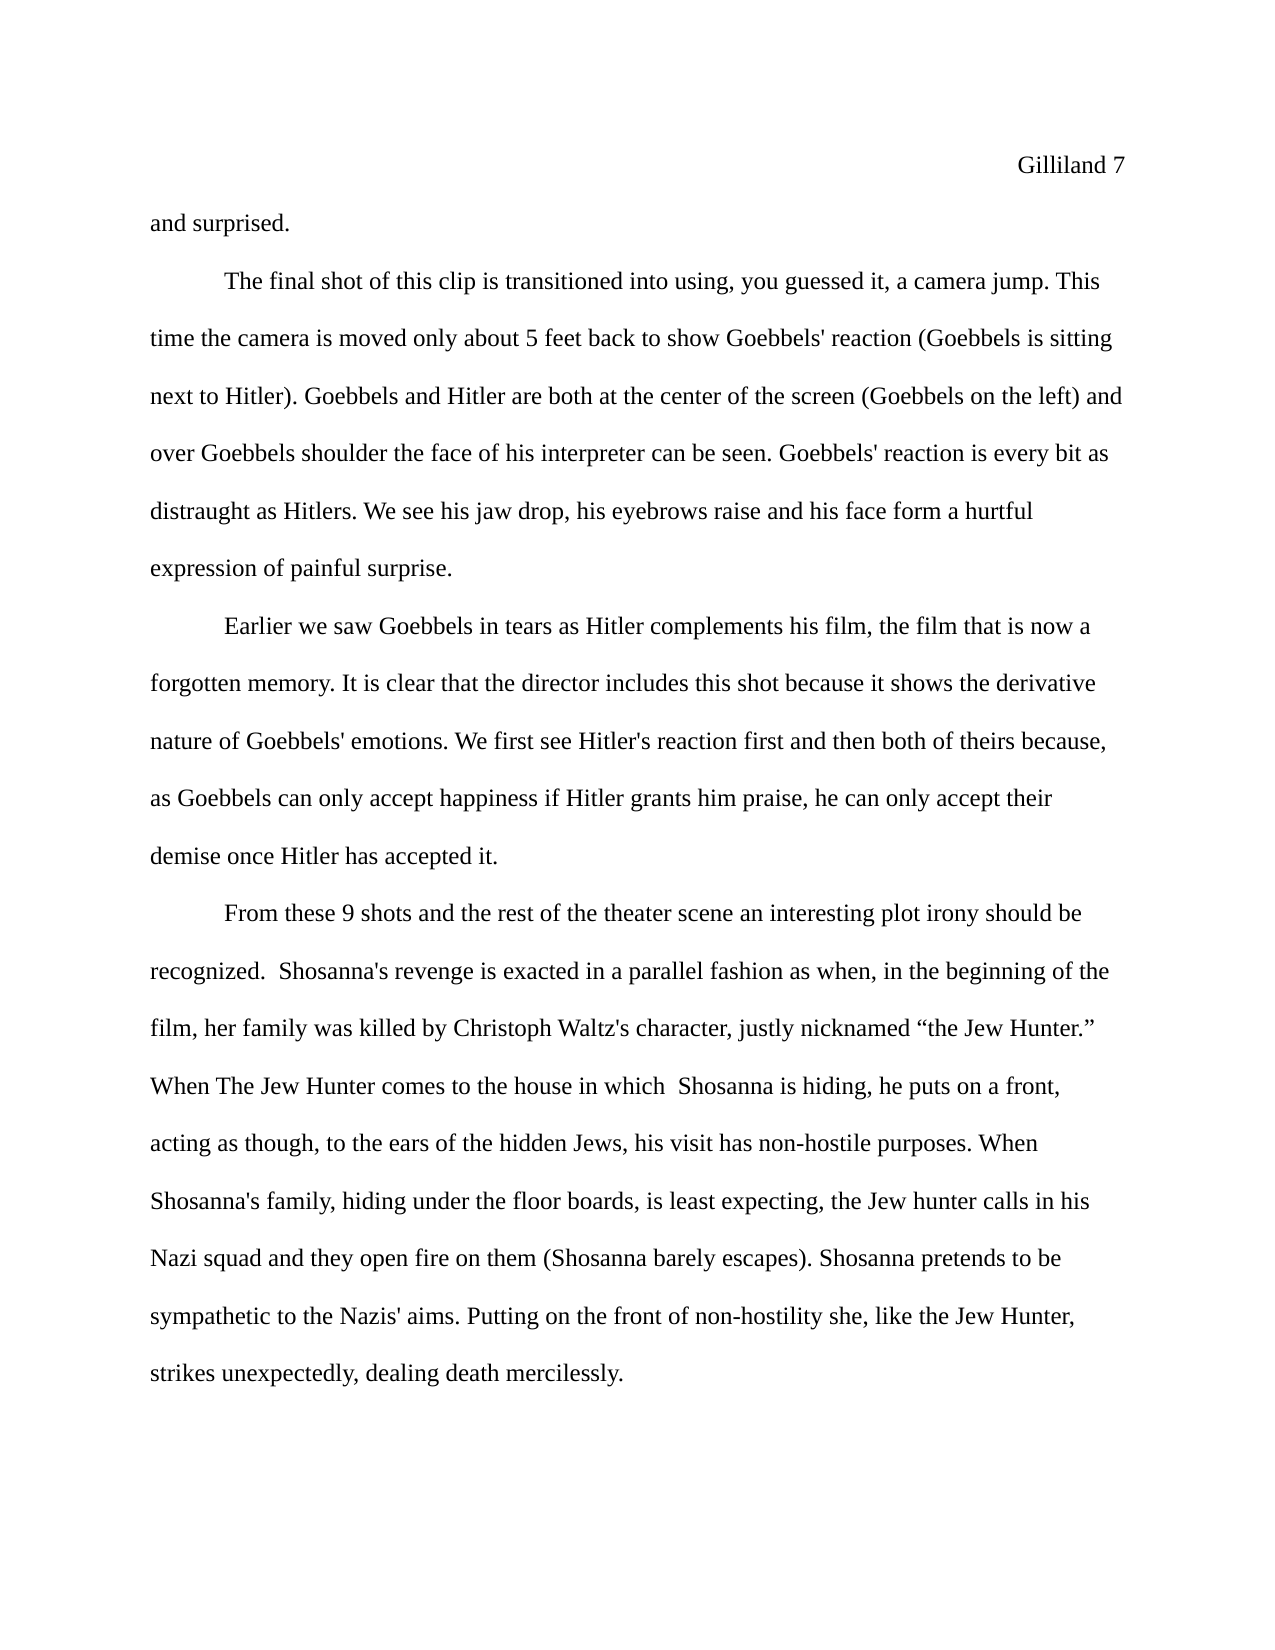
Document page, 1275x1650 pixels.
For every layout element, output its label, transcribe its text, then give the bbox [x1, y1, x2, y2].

text The final shot of this clip is transitioned into using, you guessed it, a camera jump. This time the camera is moved only about 5 feet back to show Goebbels' reaction (Goebbels is sitting next to Hitler). Goebbels and Hitler are both at the center of the screen (Goebbels on the left) and over Goebbels shoulder the face of his interpreter can be seen. Goebbels' reaction is every bit as distraught as Hitlers. We see his jaw drop, his eyebrows raise and his face form a hurtful expression of painful surprise. [150, 266, 1125, 582]
text From these 9 shots and the rest of the theater scene an interesting plot irony should be recognized. Shosanna's revenge is exacted in a parallel fashion as when, in the beginning of the film, her family was killed by Christoph Waltz's character, justly nicknamed “the Jew Hunter.” When The Jew Hunter comes to the house in which Shosanna is hiding, he puts on a front, acting as though, to the ears of the hidden Jews, his visit has non-hostile purposes. When Shosanna's family, hiding under the floor boards, is least expecting, the Jew hunter calls in his Nazi squad and they open fire on them (Shosanna barely escapes). Shosanna pretends to be sympathetic to the Nazis' aims. Putting on the front of non-hostility she, like the Jew Hunter, strikes unexpectedly, dealing death mercilessly. [150, 898, 1125, 1387]
text Earlier we saw Goebbels in tears as Hitler complements his film, the film that is now a forgotten memory. It is clear that the director includes this shot because it shows the derivative nature of Goebbels' emotions. We first see Hitler's reaction first and then both of theirs because, as Goebbels can only accept happiness if Hitler grants him praise, he can only accept their demise once Hitler has accepted it. [150, 611, 1125, 869]
text and surprised. [150, 208, 1125, 237]
